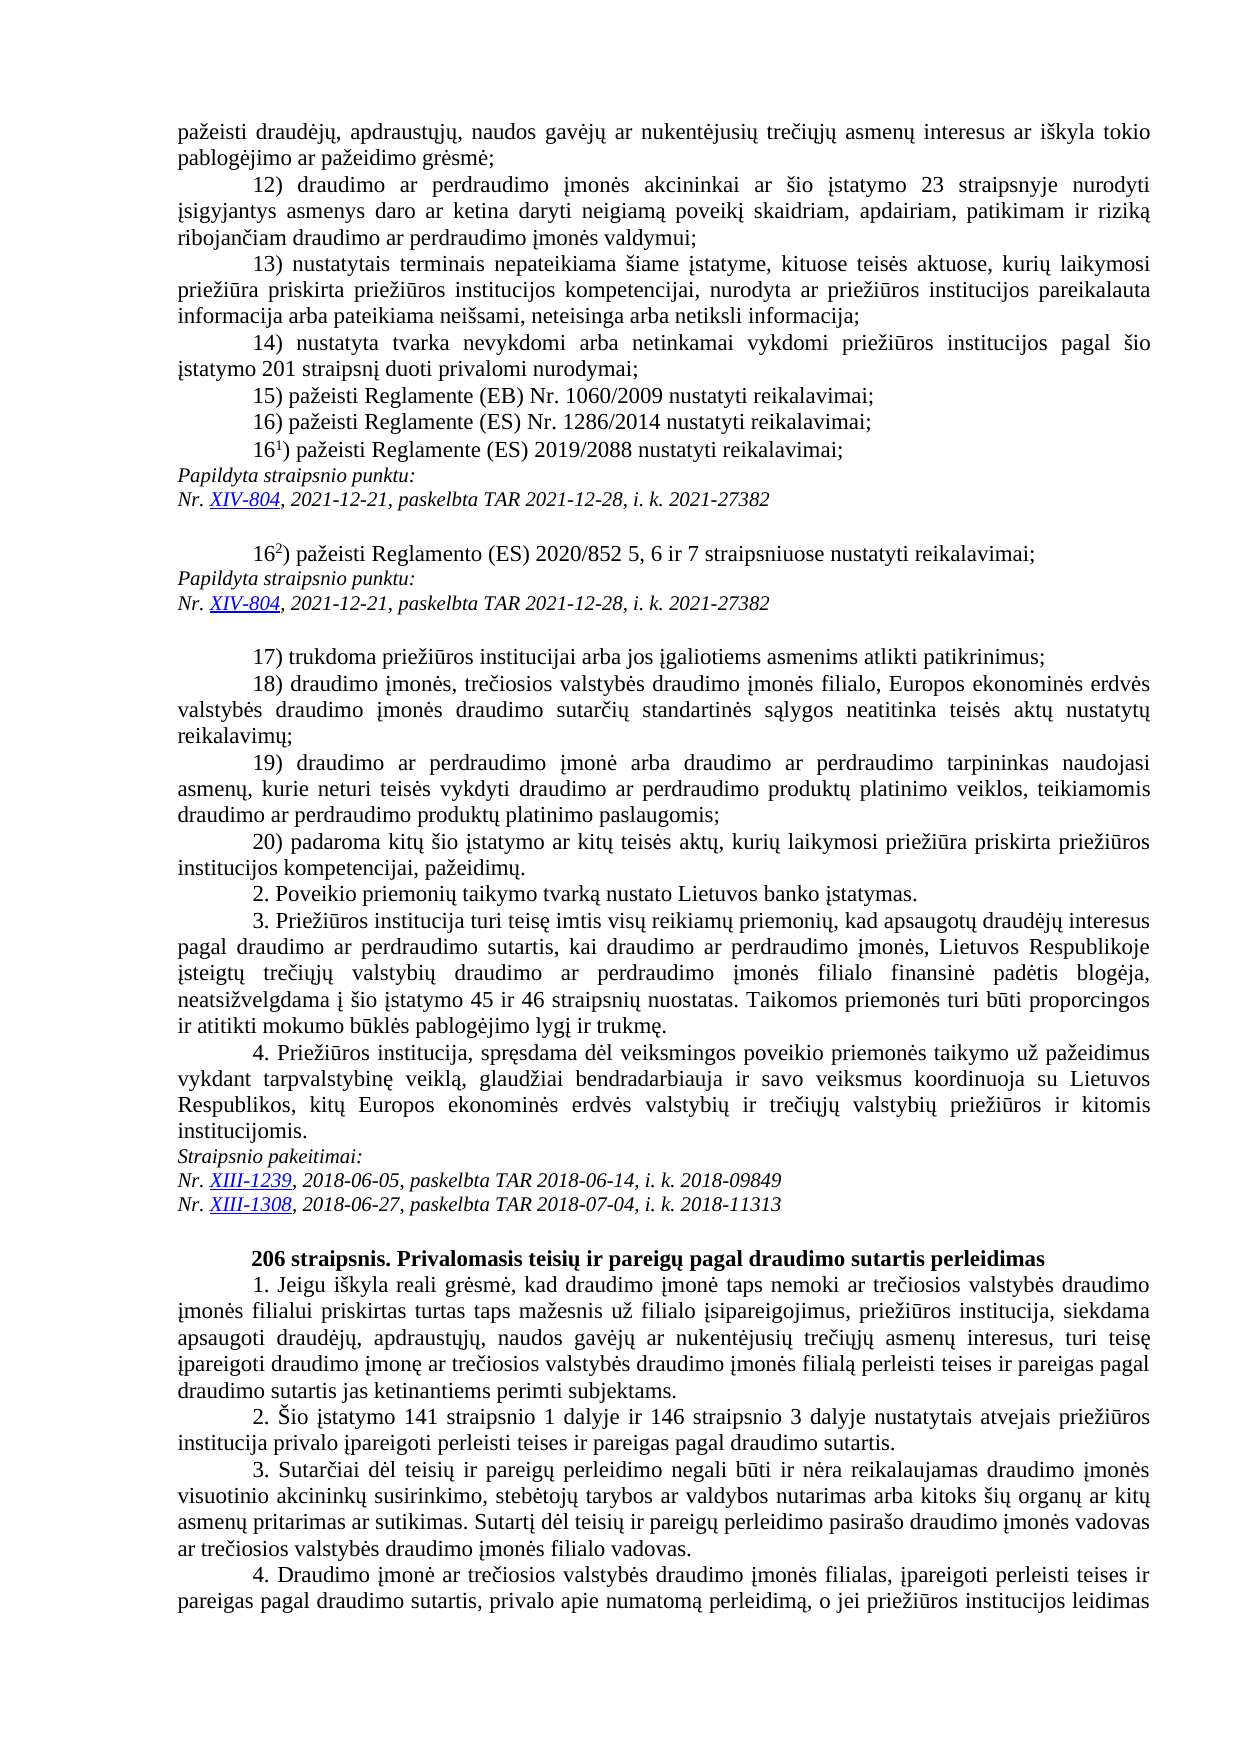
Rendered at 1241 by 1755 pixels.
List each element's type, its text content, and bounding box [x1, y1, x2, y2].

text 3. Sutarčiai dėl teisių ir pareigų perleidimo negali būti ir nėra reikalaujamas draudimo įmonės visuotinio akcininkų susirinkimo, stebėtojų tarybos ar valdybos nutarimas arba kitoks šių organų ar kitų asmenų pritarimas ar sutikimas. Sutartį dėl teisių ir pareigų perleidimo pasirašo draudimo įmonės vadovas ar trečiosios valstybės draudimo įmonės filialo vadovas. [177, 1456, 1152, 1561]
text Nr. XIII-1239, 2018-06-05, paskelbta TAR 2018-06-14, i. k. 2018-09849 [177, 1168, 1152, 1192]
text 161) pažeisti Reglamente (ES) 2019/2088 nustatyti reikalavimai; [177, 434, 1152, 463]
text 15) pažeisti Reglamente (EB) Nr. 1060/2009 nustatyti reikalavimai; [177, 382, 1152, 408]
text Papildyta straipsnio punktu: [177, 566, 1152, 590]
text 18) draudimo įmonės, trečiosios valstybės draudimo įmonės filialo, Europos ekonominės erdvės valstybės draudimo įmonės draudimo sutarčių standartinės sąlygos neatitinka teisės aktų nustatytų reikalavimų; [177, 669, 1152, 749]
text 17) trukdoma priežiūros institucijai arba jos įgaliotiems asmenims atlikti patikrinimus; [177, 643, 1152, 669]
text Nr. XIV-804, 2021-12-21, paskelbta TAR 2021-12-28, i. k. 2021-27382 [177, 590, 1152, 614]
text 4. Draudimo įmonė ar trečiosios valstybės draudimo įmonės filialas, įpareigoti perleisti teises ir pareigas pagal draudimo sutartis, privalo apie numatomą perleidimą, o jei priežiūros institucijos leidimas [177, 1561, 1152, 1614]
text 2. Poveikio priemonių taikymo tvarką nustato Lietuvos banko įstatymas. [177, 880, 1152, 907]
text 14) nustatyta tvarka nevykdomi arba netinkamai vykdomi priežiūros institucijos pagal šio įstatymo 201 straipsnį duoti privalomi nurodymai; [177, 329, 1152, 382]
text 12) draudimo ar perdraudimo įmonės akcininkai ar šio įstatymo 23 straipsnyje nurodyti įsigyjantys asmenys daro ar ketina daryti neigiamą poveikį skaidriam, apdairiam, patikimam ir riziką ribojančiam draudimo ar perdraudimo įmonės valdymui; [177, 171, 1152, 250]
text 162) pažeisti Reglamento (ES) 2020/852 5, 6 ir 7 straipsniuose nustatyti reikalavimai; [177, 540, 1152, 566]
text Nr. XIII-1308, 2018-06-27, paskelbta TAR 2018-07-04, i. k. 2018-11313 [177, 1192, 1152, 1216]
text Nr. XIV-804, 2021-12-21, paskelbta TAR 2021-12-28, i. k. 2021-27382 [177, 487, 1152, 511]
text Straipsnio pakeitimai: [177, 1144, 1152, 1168]
text Papildyta straipsnio punktu: [177, 463, 1152, 487]
text 3. Priežiūros institucija turi teisę imtis visų reikiamų priemonių, kad apsaugotų draudėjų interesus pagal draudimo ar perdraudimo sutartis, kai draudimo ar perdraudimo įmonės, Lietuvos Respublikoje įsteigtų trečiųjų valstybių draudimo ar perdraudimo įmonės filialo finansinė padėtis blogėja, neatsižvelgdama į šio įstatymo 45 ir 46 straipsnių nuostatas. Taikomos priemonės turi būti proporcingos ir atitikti mokumo būklės pablogėjimo lygį ir trukmę. [177, 907, 1152, 1038]
text 13) nustatytais terminais nepateikiama šiame įstatyme, kituose teisės aktuose, kurių laikymosi priežiūra priskirta priežiūros institucijos kompetencijai, nurodyta ar priežiūros institucijos pareikalauta informacija arba pateikiama neišsami, neteisinga arba netiksli informacija; [177, 250, 1152, 329]
text 1. Jeigu iškyla reali grėsmė, kad draudimo įmonė taps nemoki ar trečiosios valstybės draudimo įmonės filialui priskirtas turtas taps mažesnis už filialo įsipareigojimus, priežiūros institucija, siekdama apsaugoti draudėjų, apdraustųjų, naudos gavėjų ar nukentėjusių trečiųjų asmenų interesus, turi teisę įpareigoti draudimo įmonę ar trečiosios valstybės draudimo įmonės filialą perleisti teises ir pareigas pagal draudimo sutartis jas ketinantiems perimti subjektams. [177, 1271, 1152, 1403]
text pažeisti draudėjų, apdraustųjų, naudos gavėjų ar nukentėjusių trečiųjų asmenų interesus ar iškyla tokio pablogėjimo ar pažeidimo grėsmė; [177, 118, 1152, 171]
text 16) pažeisti Reglamente (ES) Nr. 1286/2014 nustatyti reikalavimai; [177, 408, 1152, 434]
text 2. Šio įstatymo 141 straipsnio 1 dalyje ir 146 straipsnio 3 dalyje nustatytais atvejais priežiūros institucija privalo įpareigoti perleisti teises ir pareigas pagal draudimo sutartis. [177, 1403, 1152, 1456]
text 206 straipsnis. Privalomasis teisių ir pareigų pagal draudimo sutartis perleidimas [251, 1245, 1152, 1271]
text 19) draudimo ar perdraudimo įmonė arba draudimo ar perdraudimo tarpininkas naudojasi asmenų, kurie neturi teisės vykdyti draudimo ar perdraudimo produktų platinimo veiklos, teikiamomis draudimo ar perdraudimo produktų platinimo paslaugomis; [177, 749, 1152, 828]
text 4. Priežiūros institucija, spręsdama dėl veiksmingos poveikio priemonės taikymo už pažeidimus vykdant tarpvalstybinę veiklą, glaudžiai bendradarbiauja ir savo veiksmus koordinuoja su Lietuvos Respublikos, kitų Europos ekonominės erdvės valstybių ir trečiųjų valstybių priežiūros ir kitomis institucijomis. [177, 1038, 1152, 1144]
text 20) padaroma kitų šio įstatymo ar kitų teisės aktų, kurių laikymosi priežiūra priskirta priežiūros institucijos kompetencijai, pažeidimų. [177, 828, 1152, 880]
